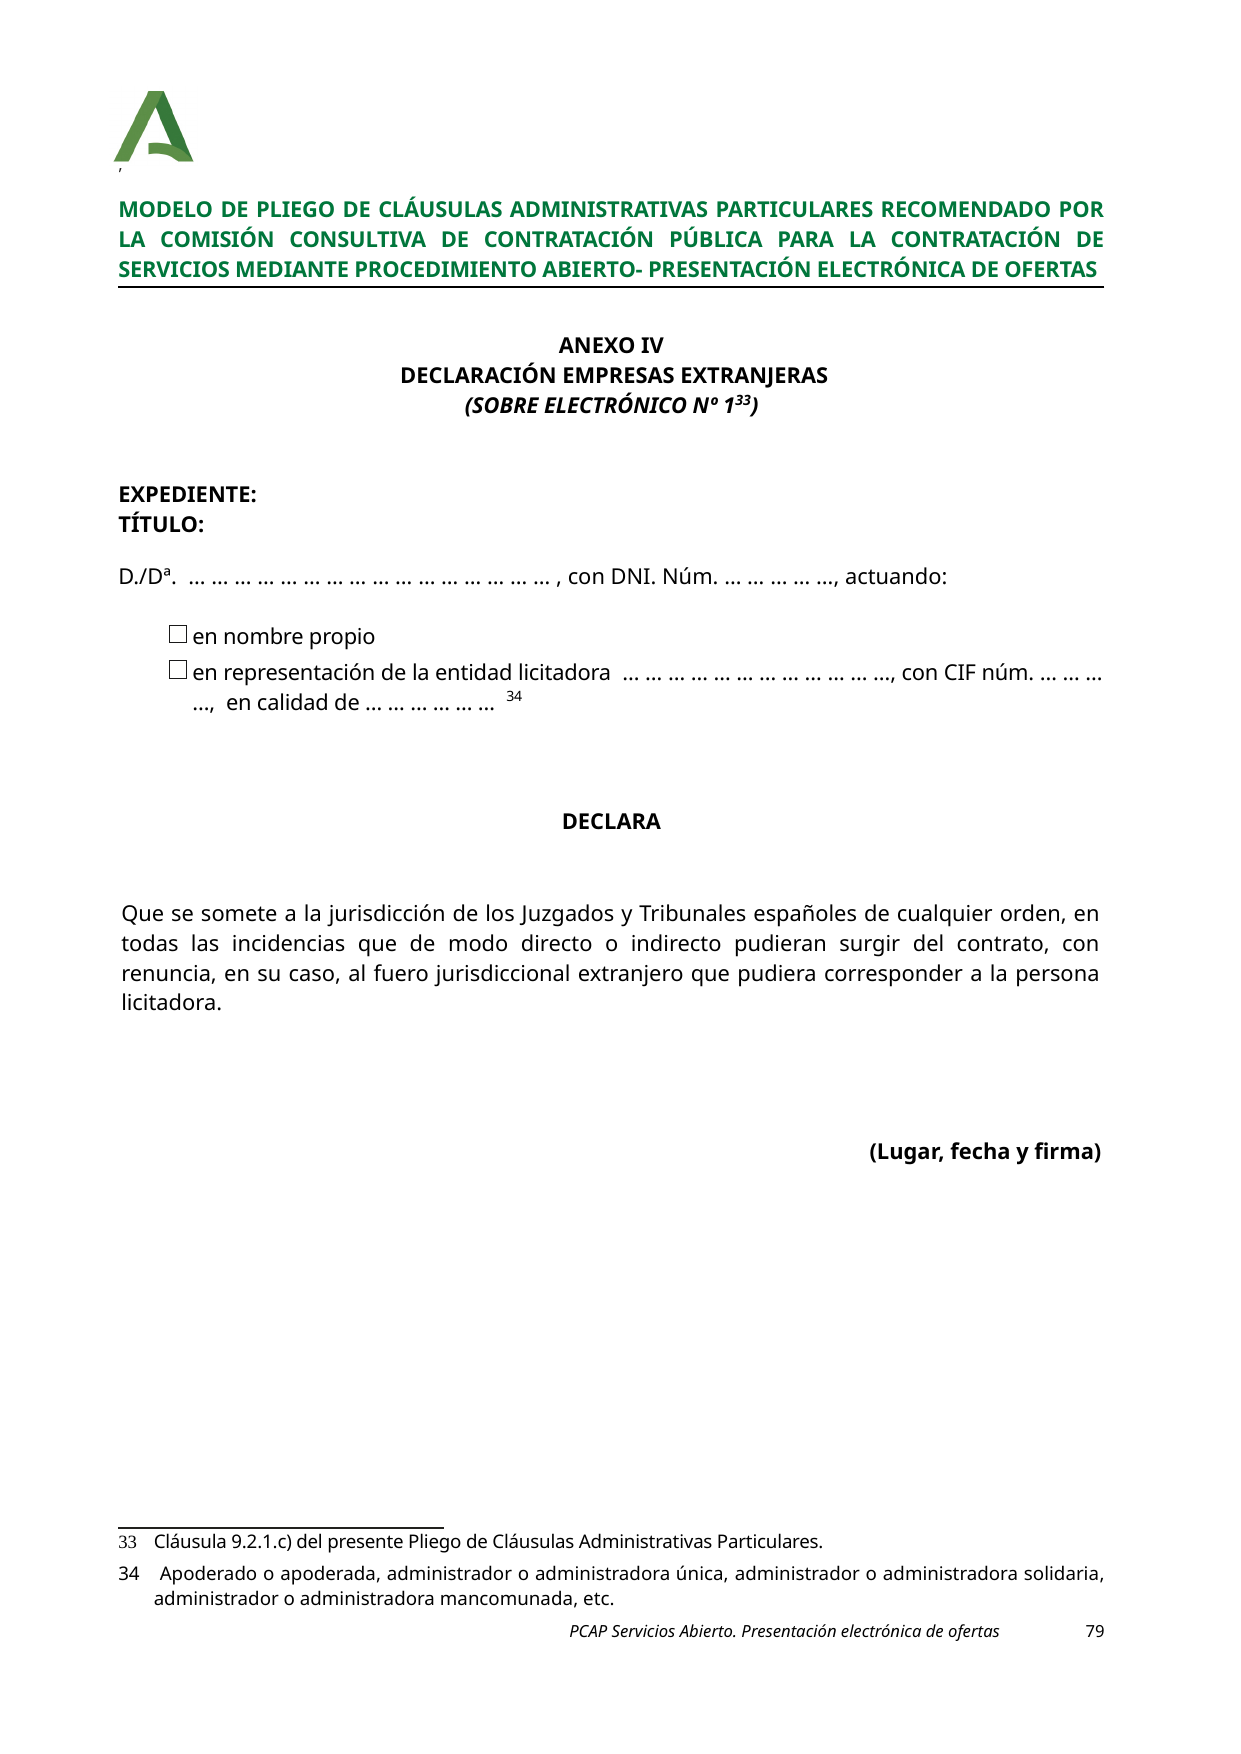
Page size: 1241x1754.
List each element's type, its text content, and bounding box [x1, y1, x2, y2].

text MODELO DE PLIEGO DE CLÁUSULAS ADMINISTRATIVAS PARTICULARES RECOMENDADO POR LA COMISIÓN CONSULTIVA DE CONTRATACIÓN PÚBLICA PARA LA CONTRATACIÓN DE SERVICIOS MEDIANTE PROCEDIMIENTO ABIERTO- PRESENTACIÓN ELECTRÓNICA DE OFERTAS [118, 194, 1104, 286]
text en representación de la entidad licitadora … … … … … … … … … … … …, con CIF núm. … … … …, en calidad de … … … … … … [192, 657, 1104, 716]
text Apoderado o apoderada, administrador o administradora única, administrador o administradora solidaria, administrador o administradora mancomunada, etc. [118, 1560, 1104, 1611]
text (Lugar, fecha y firma) [118, 1136, 1104, 1169]
text (SOBRE ELECTRÓNICO Nº 1) [118, 390, 1104, 419]
text ANEXO IV [118, 330, 1104, 360]
picture [109, 86, 198, 166]
text en nombre propio [192, 621, 1104, 651]
text Que se somete a la jurisdicción de los Juzgados y Tribunales españoles de cualquier orden, en todas las incidencias que de modo directo o indirecto pudieran surgir del contrato, con renuncia, en su caso, al fuero jurisdiccional extranjero que pudiera corresponder a la persona licitadora. [118, 895, 1104, 1017]
text Cláusula 9.2.1.c) del presente Pliego de Cláusulas Administrativas Particulares. [118, 1528, 1104, 1554]
text D./Dª. … … … … … … … … … … … … … … … … , con DNI. Núm. … … … … …, actuando: [118, 561, 1104, 591]
text TÍTULO: [118, 509, 1104, 539]
text EXPEDIENTE: [118, 479, 1104, 509]
text DECLARA [118, 806, 1104, 836]
text DECLARACIÓN EMPRESAS EXTRANJERAS [118, 360, 1104, 390]
